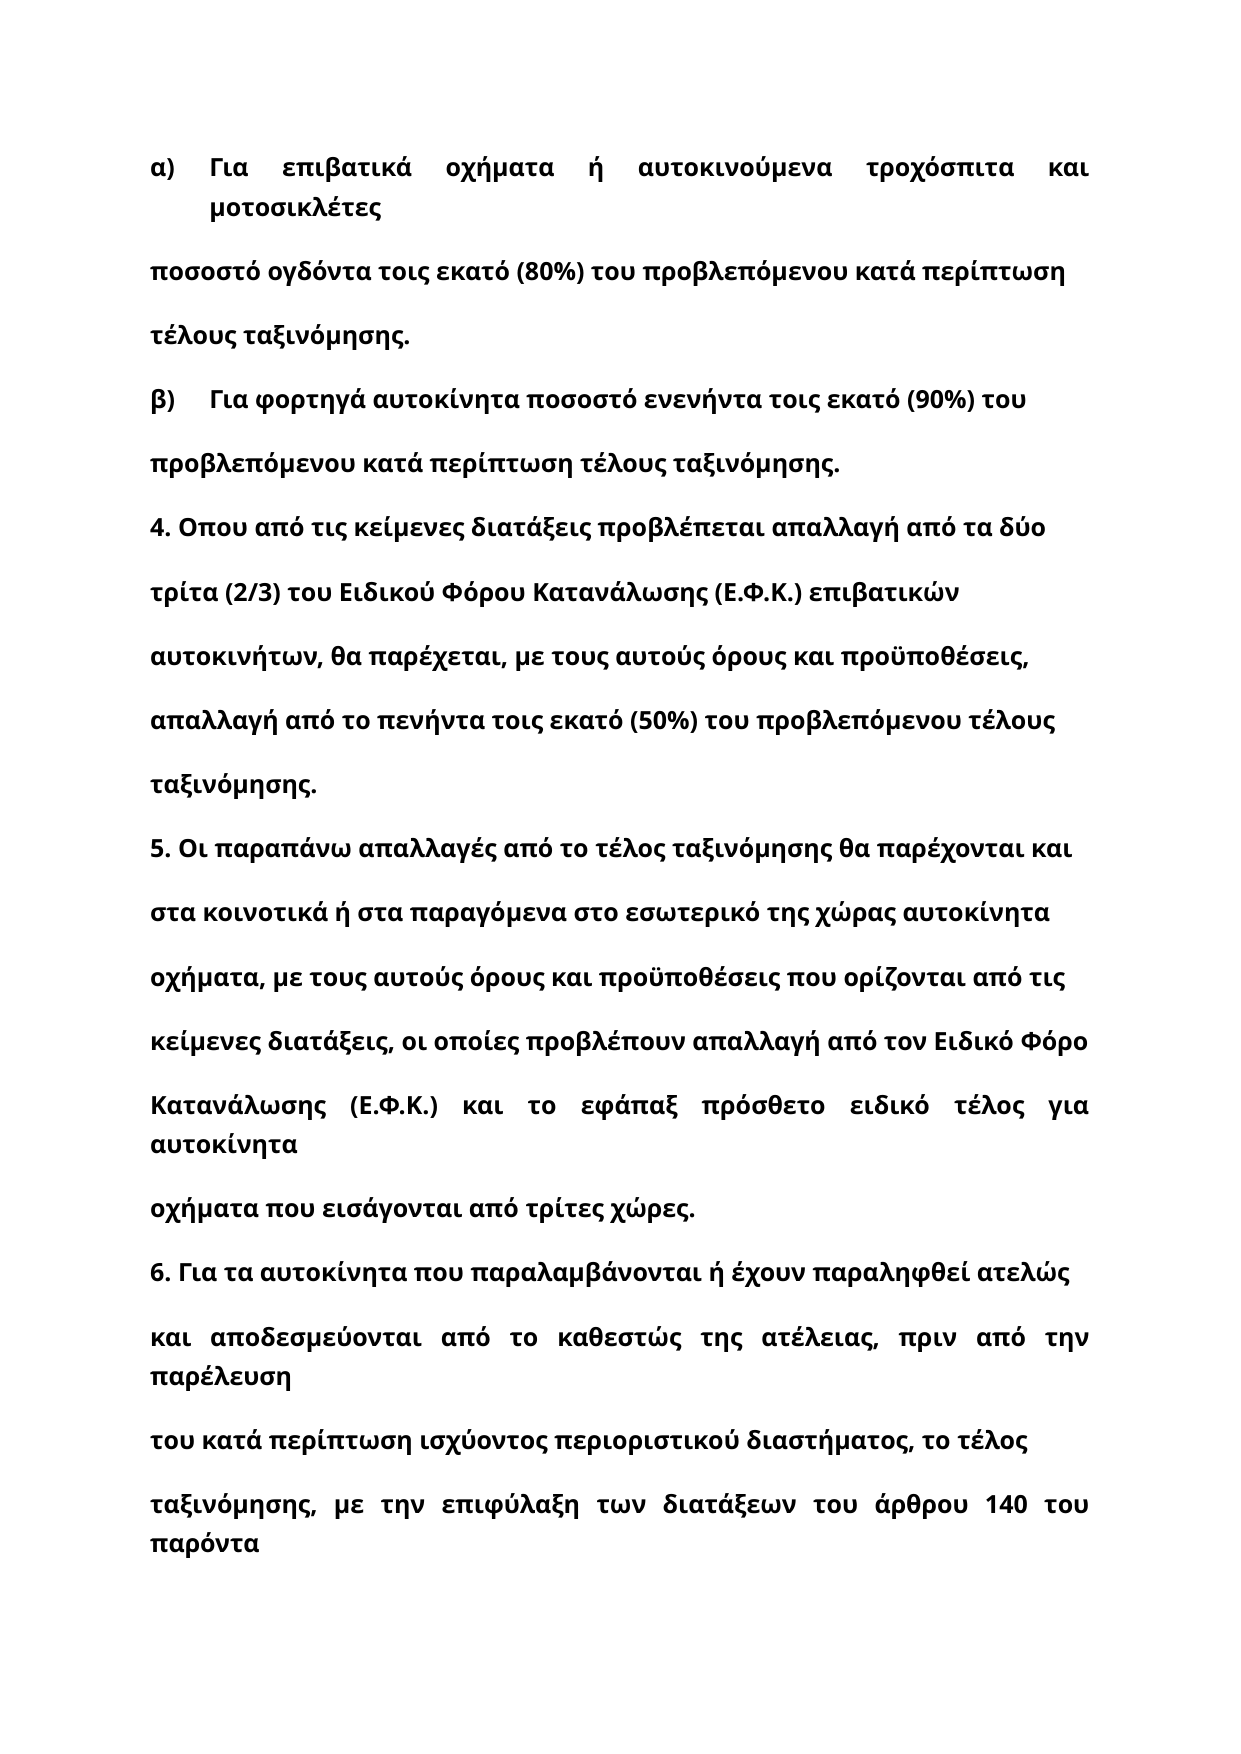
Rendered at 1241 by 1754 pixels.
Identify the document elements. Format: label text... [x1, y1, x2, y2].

text προβλεπόμενου κατά περίπτωση τέλους ταξινόμησης. [150, 446, 1090, 480]
text 4. Οπου από τις κείμενες διατάξεις προβλέπεται απαλλαγή από τα δύο [150, 510, 1090, 544]
text Κατανάλωσης (Ε.Φ.Κ.) και το εφάπαξ πρόσθετο ειδικό τέλος για αυτοκίνητα [150, 1087, 1090, 1161]
text ταξινόμησης, με την επιφύλαξη των διατάξεων του άρθρου 140 του παρόντα [150, 1487, 1090, 1560]
text ταξινόμησης. [150, 767, 1090, 801]
text οχήματα, με τους αυτούς όρους και προϋποθέσεις που ορίζονται από τις [150, 959, 1090, 993]
text και αποδεσμεύονται από το καθεστώς της ατέλειας, πριν από την παρέλευση [150, 1319, 1090, 1392]
text του κατά περίπτωση ισχύοντος περιοριστικού διαστήματος, το τέλος [150, 1422, 1090, 1457]
text τέλους ταξινόμησης. [150, 317, 1090, 352]
text απαλλαγή από το πενήντα τοις εκατό (50%) του προβλεπόμενου τέλους [150, 702, 1090, 737]
text αυτοκινήτων, θα παρέχεται, με τους αυτούς όρους και προϋποθέσεις, [150, 638, 1090, 672]
text 6. Για τα αυτοκίνητα που παραλαμβάνονται ή έχουν παραληφθεί ατελώς [150, 1255, 1090, 1289]
text στα κοινοτικά ή στα παραγόμενα στο εσωτερικό της χώρας αυτοκίνητα [150, 895, 1090, 929]
text 5. Οι παραπάνω απαλλαγές από το τέλος ταξινόμησης θα παρέχονται και [150, 831, 1090, 865]
text ποσοστό ογδόντα τοις εκατό (80%) του προβλεπόμενου κατά περίπτωση [150, 253, 1090, 287]
text τρίτα (2/3) του Ειδικού Φόρου Κατανάλωσης (Ε.Φ.Κ.) επιβατικών [150, 574, 1090, 608]
text κείμενες διατάξεις, οι οποίες προβλέπουν απαλλαγή από τον Ειδικό Φόρο [150, 1023, 1090, 1057]
list β) Για φορτηγά αυτοκίνητα ποσοστό ενενήντα τοις εκατό (90%) του [150, 382, 1090, 416]
text οχήματα που εισάγονται από τρίτες χώρες. [150, 1191, 1090, 1225]
list α) Για επιβατικά οχήματα ή αυτοκινούμενα τροχόσπιτα και μοτοσικλέτες [150, 150, 1090, 223]
